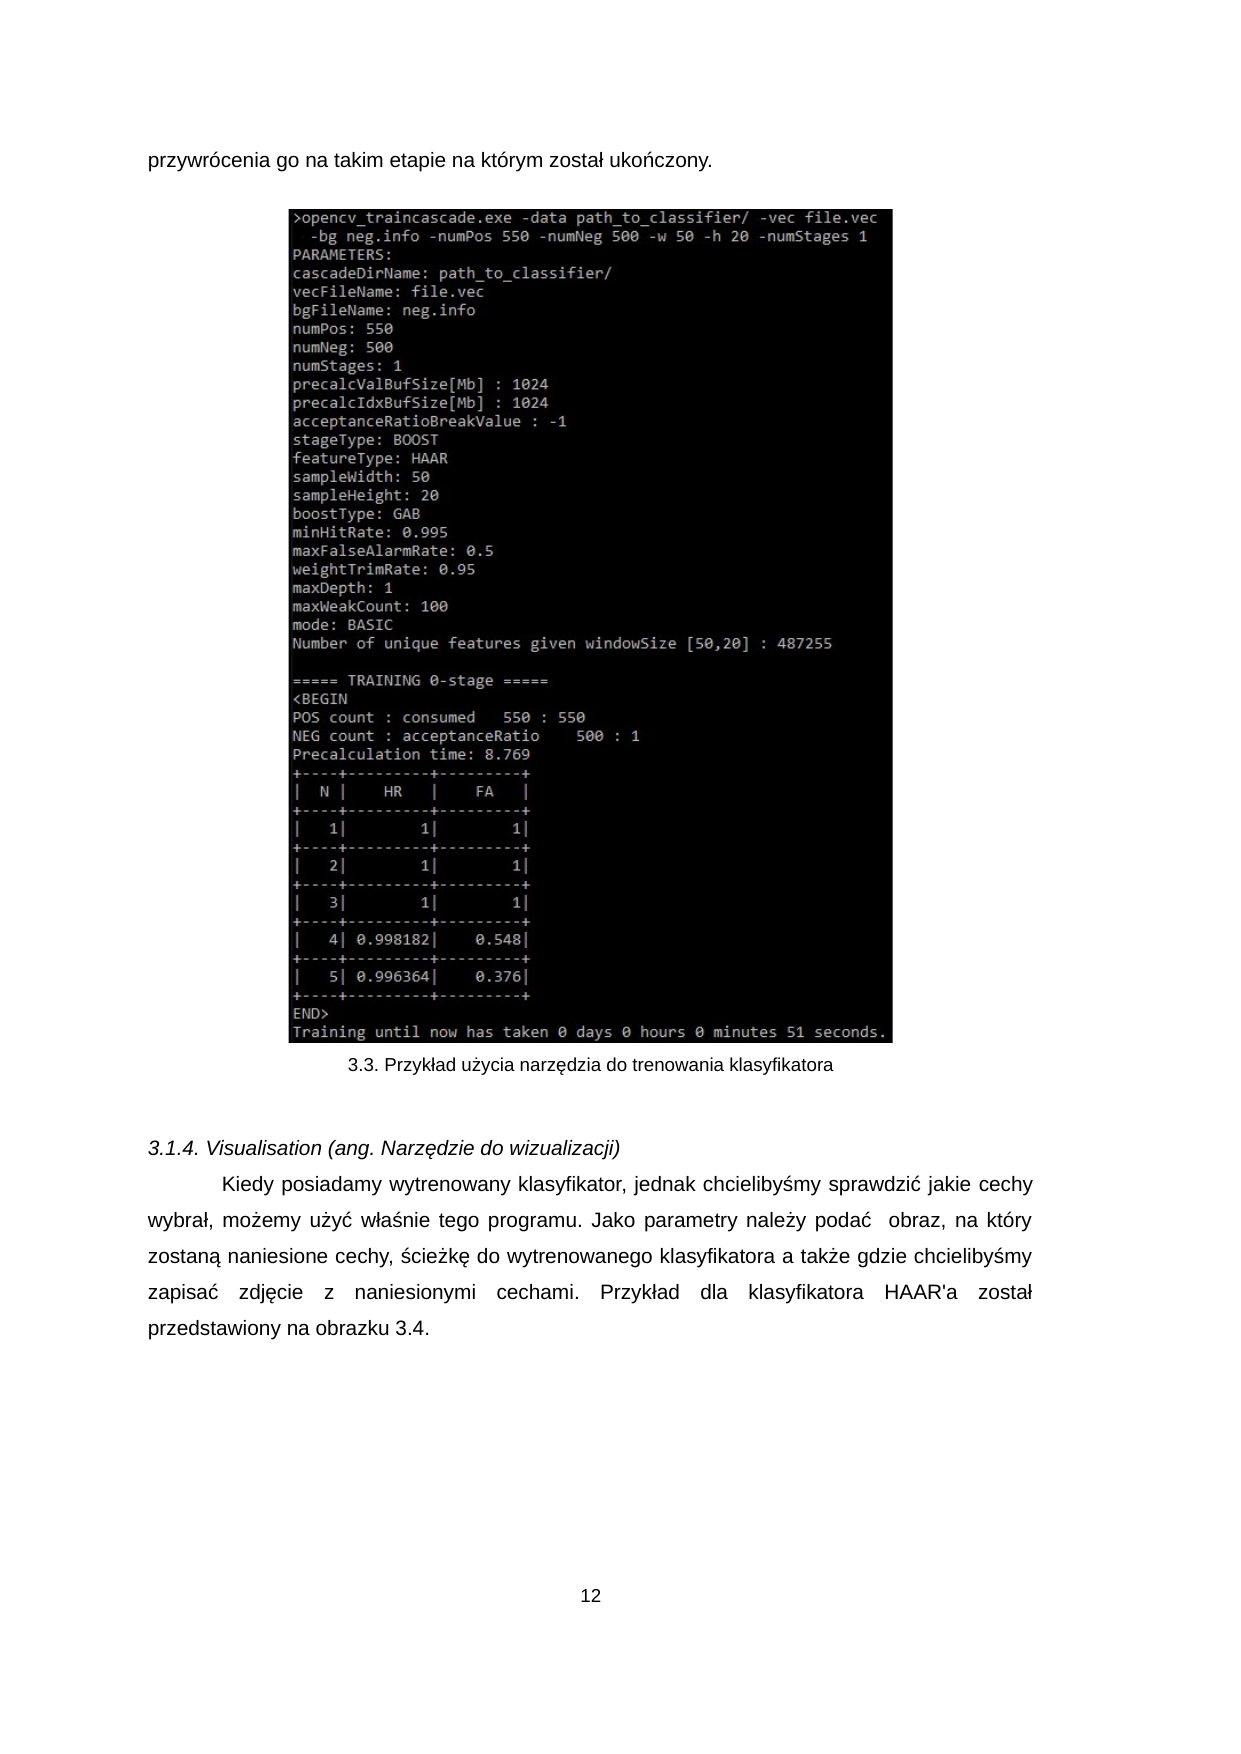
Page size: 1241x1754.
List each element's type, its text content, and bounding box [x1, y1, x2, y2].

text Kiedy posiadamy wytrenowany klasyfikator, jednak chcielibyśmy sprawdzić jakie cechy wybrał, możemy użyć właśnie tego programu. Jako parametry należy podać obraz, na który zostaną naniesione cechy, ścieżkę do wytrenowanego klasyfikatora a także gdzie chcielibyśmy zapisać zdjęcie z naniesionymi cechami. Przykład dla klasyfikatora HAAR'a został przedstawiony na obrazku 3.4. [148, 1172, 1033, 1339]
text 3.1.4. Visualisation (ang. Narzędzie do wizualizacji) [148, 1136, 1033, 1160]
text przywrócenia go na takim etapie na którym został ukończony. [148, 148, 1033, 172]
picture [288, 209, 893, 1043]
text 3.3. Przykład użycia narzędzia do trenowania klasyfikatora [148, 1043, 1033, 1075]
